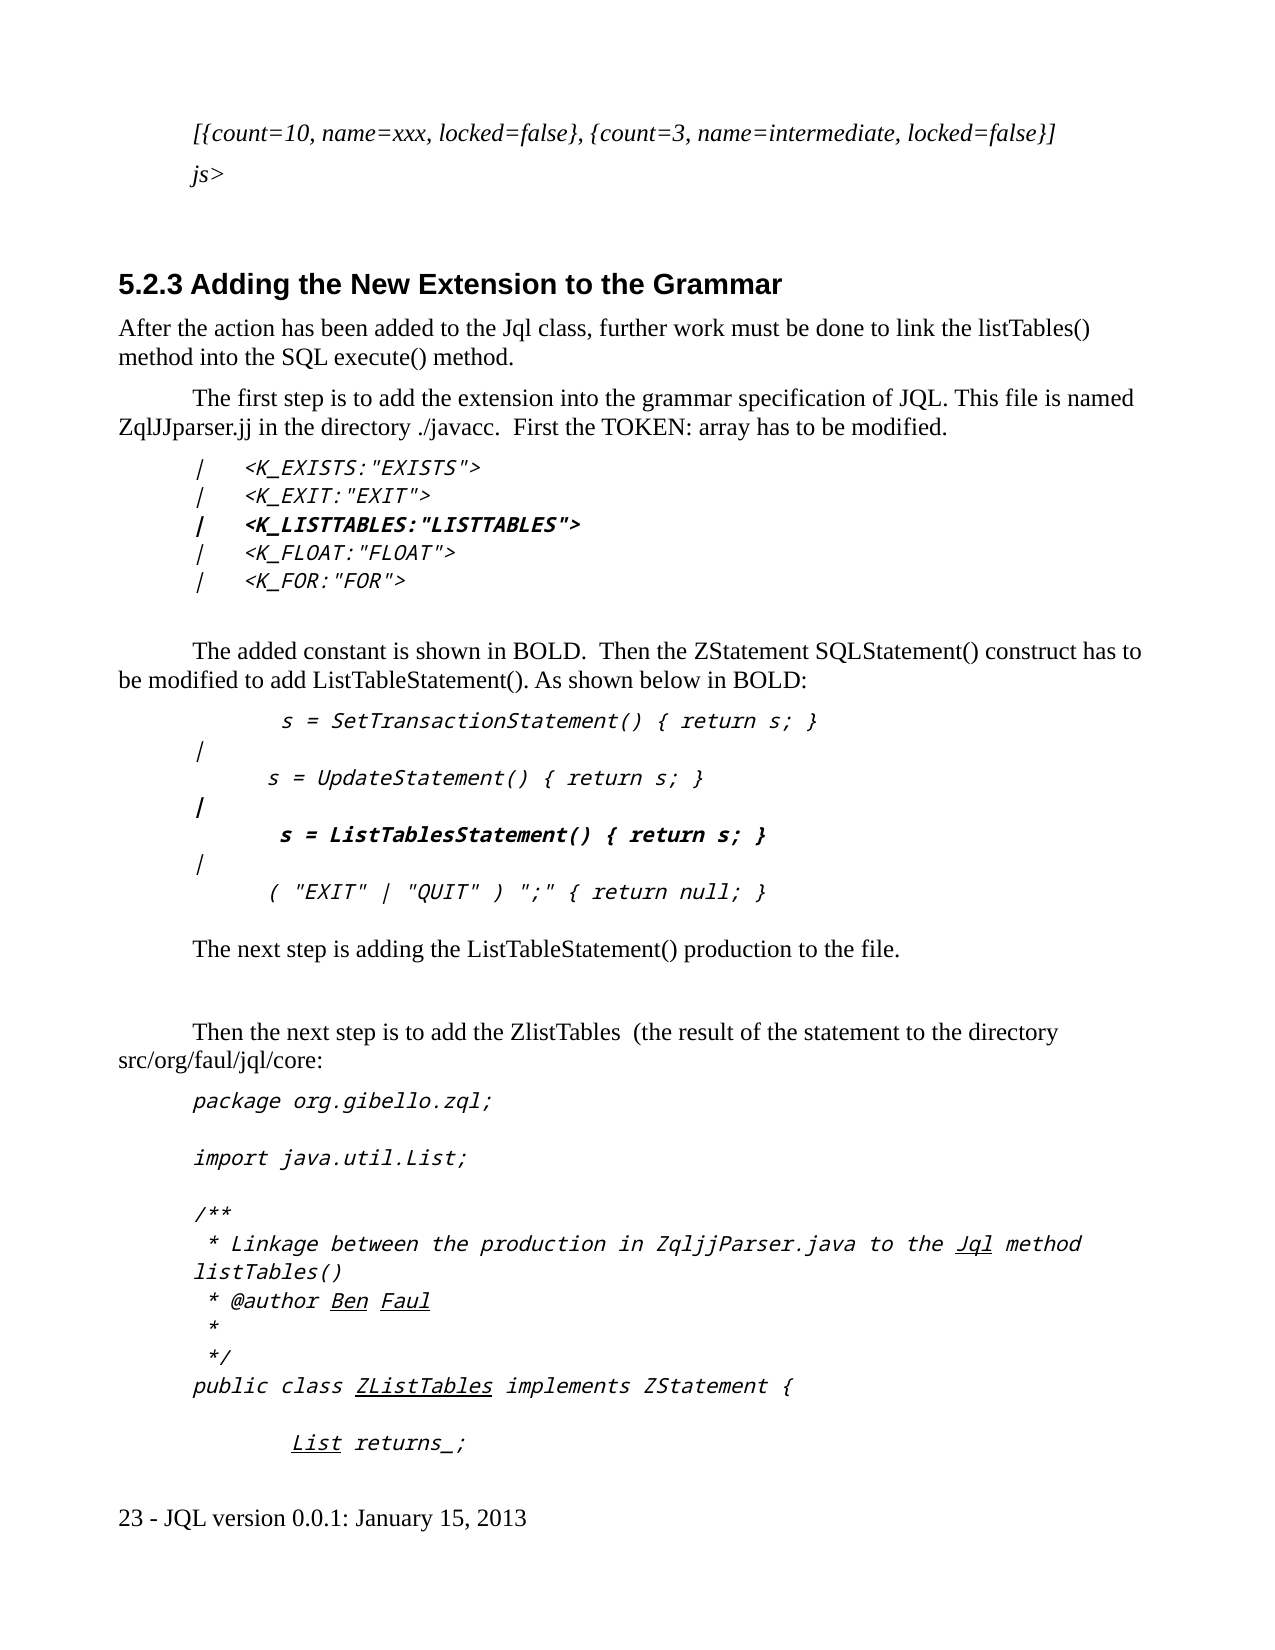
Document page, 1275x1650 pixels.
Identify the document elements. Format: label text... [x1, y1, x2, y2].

text import java.util.List; [192, 1143, 1157, 1172]
text s = UpdateStatement() { return s; } [118, 763, 1157, 792]
text The next step is adding the ListTableStatement() production to the file. [118, 934, 1157, 963]
text js> [192, 159, 1157, 188]
text | [118, 848, 1157, 877]
text After the action has been added to the Jql class, further work must be done to link the listTables() method into the SQL execute() method. [118, 313, 1157, 370]
text | <K_EXIT:"EXIT"> [192, 481, 1157, 510]
text */ [192, 1343, 1157, 1371]
text | [118, 735, 1157, 763]
text The first step is to add the extension into the grammar specification of JQL. This file is named ZqlJJparser.jj in the directory ./javacc. First the TOKEN: array has to be modified. [118, 383, 1157, 440]
text [{count=10, name=xxx, locked=false}, {count=3, name=intermediate, locked=false}] [192, 118, 1157, 147]
text * [192, 1314, 1157, 1343]
text | <K_FOR:"FOR"> [192, 567, 1157, 595]
text | <K_FLOAT:"FLOAT"> [192, 538, 1157, 567]
text * @author Ben Faul [192, 1286, 1157, 1314]
text package org.gibello.zql; [192, 1087, 1157, 1115]
text public class ZListTables implements ZStatement { [192, 1371, 1157, 1399]
subtitle 5.2.3 Adding the New Extension to the Grammar [118, 267, 1157, 300]
text /** [192, 1200, 1157, 1229]
text | [118, 792, 1157, 820]
text The added constant is shown in BOLD. Then the ZStatement SQLStatement() construct has to be modified to add ListTableStatement(). As shown below in BOLD: [118, 636, 1157, 694]
text * Linkage between the production in ZqljjParser.java to the Jql method listTables() [192, 1229, 1157, 1286]
text | <K_LISTTABLES:"LISTTABLES"> [192, 510, 1157, 538]
text Then the next step is to add the ZlistTables (the result of the statement to the directory src/org/faul/jql/core: [118, 1017, 1157, 1074]
text s = ListTablesStatement() { return s; } [118, 820, 1157, 848]
text List returns_; [192, 1428, 1157, 1456]
text | <K_EXISTS:"EXISTS"> [118, 453, 1157, 481]
text s = SetTransactionStatement() { return s; } [192, 706, 1157, 735]
text ( "EXIT" | "QUIT" ) ";" { return null; } [118, 877, 1157, 905]
